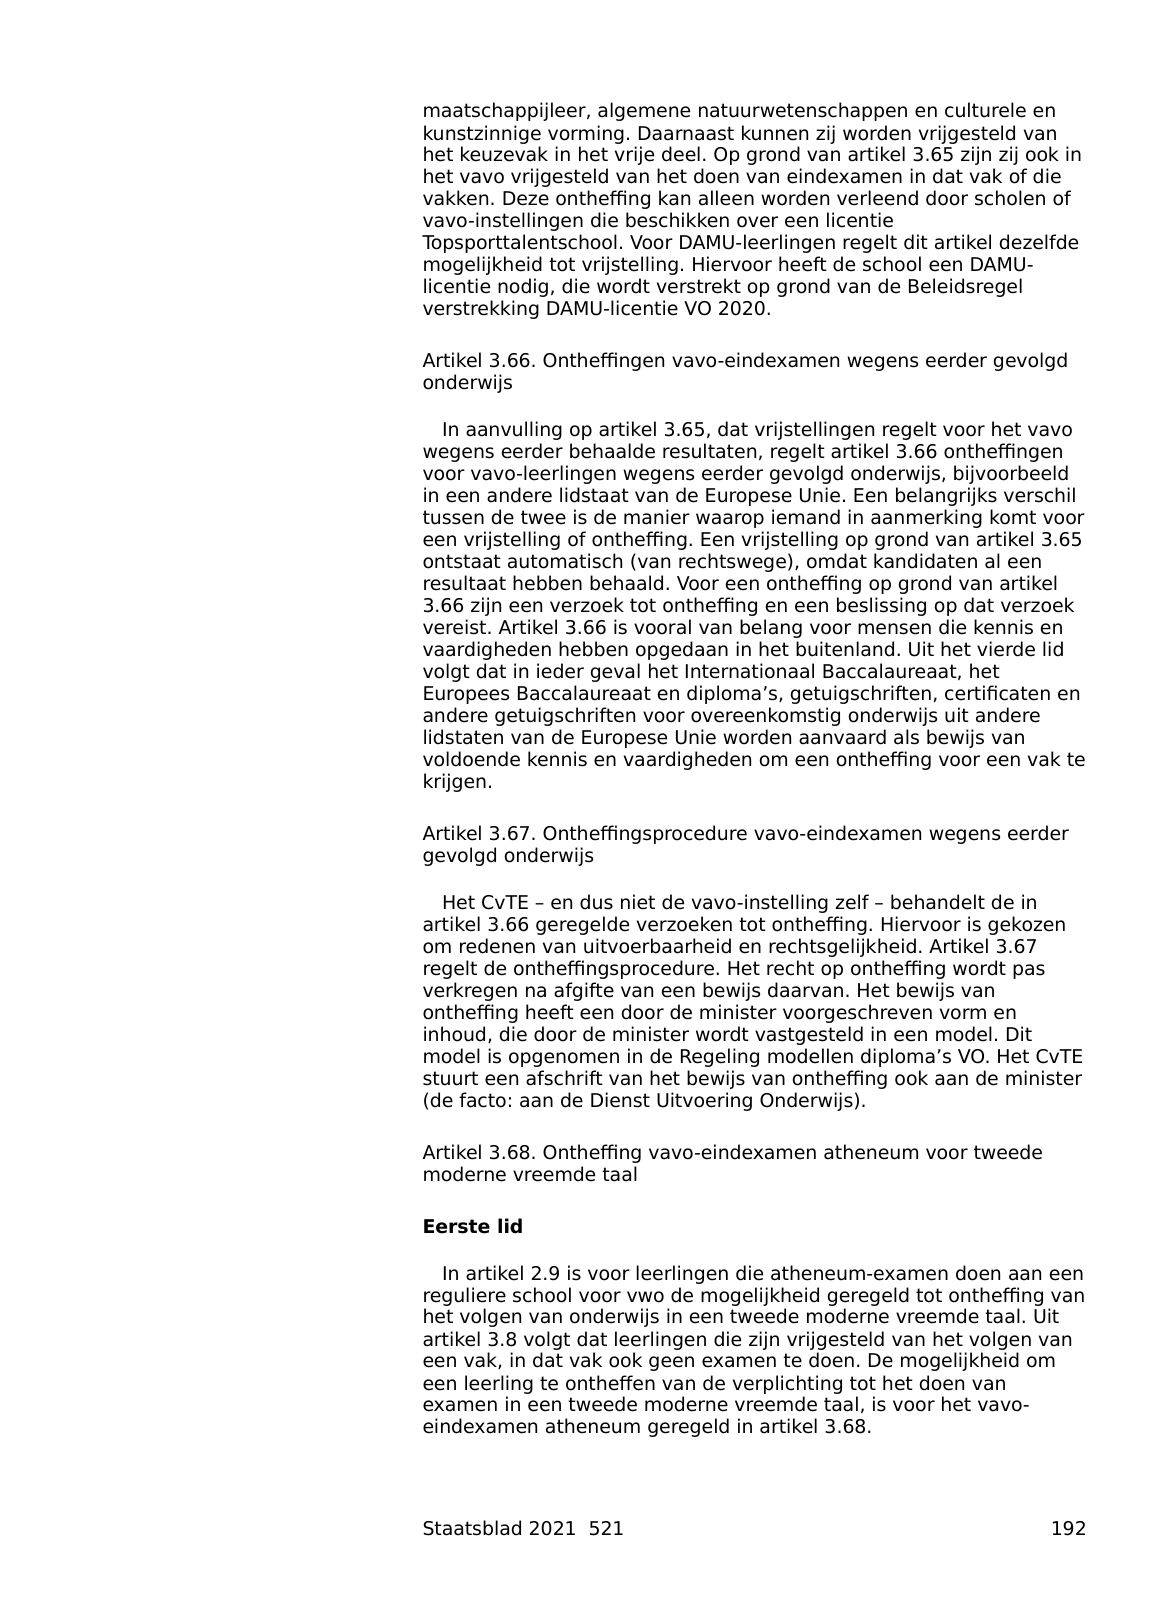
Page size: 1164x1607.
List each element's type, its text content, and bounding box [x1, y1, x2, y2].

subtitle Eerste lid [422, 1216, 1087, 1237]
text In aanvulling op artikel 3.65, dat vrijstellingen regelt voor het vavo wegens eerder behaalde resultaten, regelt artikel 3.66 ontheffingen voor vavo-leerlingen wegens eerder gevolgd onderwijs, bijvoorbeeld in een andere lidstaat van de Europese Unie. Een belangrijks verschil tussen de twee is de manier waarop iemand in aanmerking komt voor een vrijstelling of ontheffing. Een vrijstelling op grond van artikel 3.65 ontstaat automatisch (van rechtswege), omdat kandidaten al een resultaat hebben behaald. Voor een ontheffing op grond van artikel 3.66 zijn een verzoek tot ontheffing en een beslissing op dat verzoek vereist. Artikel 3.66 is vooral van belang voor mensen die kennis en vaardigheden hebben opgedaan in het buitenland. Uit het vierde lid volgt dat in ieder geval het Internationaal Baccalaureaat, het Europees Baccalaureaat en diploma’s, getuigschriften, certificaten en andere getuigschriften voor overeenkomstig onderwijs uit andere lidstaten van de Europese Unie worden aanvaard als bewijs van voldoende kennis en vaardigheden om een ontheffing voor een vak te krijgen. [422, 419, 1087, 793]
subtitle Artikel 3.67. Ontheffingsprocedure vavo-eindexamen wegens eerder gevolgd onderwijs [422, 823, 1087, 867]
text Het CvTE – en dus niet de vavo-instelling zelf – behandelt de in artikel 3.66 geregelde verzoeken tot ontheffing. Hiervoor is gekozen om redenen van uitvoerbaarheid en rechtsgelijkheid. Artikel 3.67 regelt de ontheffingsprocedure. Het recht op ontheffing wordt pas verkregen na afgifte van een bewijs daarvan. Het bewijs van ontheffing heeft een door de minister voorgeschreven vorm en inhoud, die door de minister wordt vastgesteld in een model. Dit model is opgenomen in de Regeling modellen diploma’s VO. Het CvTE stuurt een afschrift van het bewijs van ontheffing ook aan de minister (de facto: aan de Dienst Uitvoering Onderwijs). [422, 892, 1087, 1112]
subtitle Artikel 3.68. Ontheffing vavo-eindexamen atheneum voor tweede moderne vreemde taal [422, 1142, 1087, 1186]
subtitle Artikel 3.66. Ontheffingen vavo-eindexamen wegens eerder gevolgd onderwijs [422, 350, 1087, 394]
text In artikel 2.9 is voor leerlingen die atheneum-examen doen aan een reguliere school voor vwo de mogelijkheid geregeld tot ontheffing van het volgen van onderwijs in een tweede moderne vreemde taal. Uit artikel 3.8 volgt dat leerlingen die zijn vrijgesteld van het volgen van een vak, in dat vak ook geen examen te doen. De mogelijkheid om een leerling te ontheffen van de verplichting tot het doen van examen in een tweede moderne vreemde taal, is voor het vavo-eindexamen atheneum geregeld in artikel 3.68. [422, 1262, 1087, 1438]
text maatschappijleer, algemene natuurwetenschappen en culturele en kunstzinnige vorming. Daarnaast kunnen zij worden vrijgesteld van het keuzevak in het vrije deel. Op grond van artikel 3.65 zijn zij ook in het vavo vrijgesteld van het doen van eindexamen in dat vak of die vakken. Deze ontheffing kan alleen worden verleend door scholen of vavo-instellingen die beschikken over een licentie Topsporttalentschool. Voor DAMU-leerlingen regelt dit artikel dezelfde mogelijkheid tot vrijstelling. Hiervoor heeft de school een DAMU-licentie nodig, die wordt verstrekt op grond van de Beleidsregel verstrekking DAMU-licentie VO 2020. [422, 100, 1087, 320]
